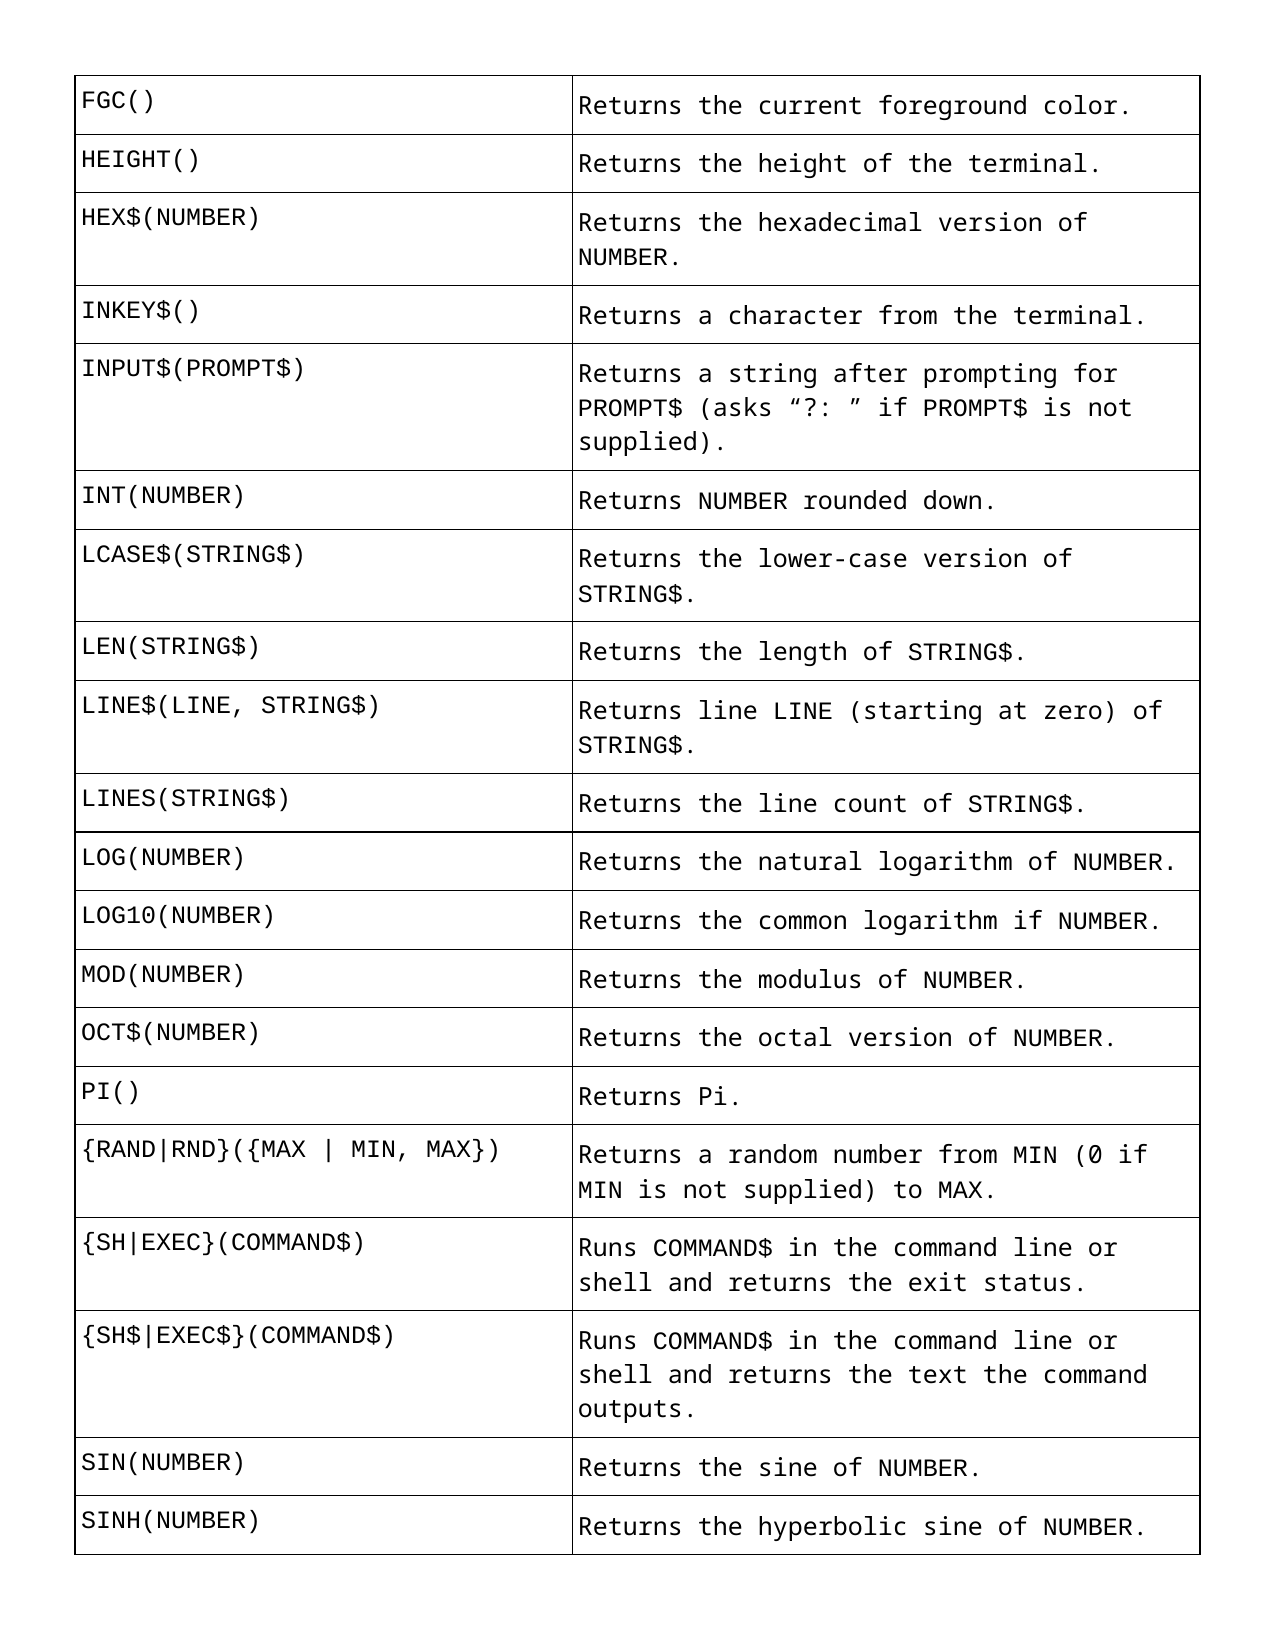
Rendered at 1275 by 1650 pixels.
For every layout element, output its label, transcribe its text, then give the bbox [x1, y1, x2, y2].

table_cell OCT$(NUMBER) [76, 1008, 572, 1066]
table_cell Runs COMMAND$ in the command line or shell and returns the text the command outputs. [573, 1311, 1199, 1437]
table_cell LEN(STRING$) [76, 622, 572, 680]
table_cell Returns Pi. [573, 1067, 1199, 1124]
table_cell Returns the current foreground color. [573, 76, 1199, 133]
table_cell Returns the octal version of NUMBER. [573, 1008, 1199, 1066]
table_cell Runs COMMAND$ in the command line or shell and returns the exit status. [573, 1218, 1199, 1310]
table_cell HEX$(NUMBER) [76, 193, 572, 284]
table_cell Returns the modulus of NUMBER. [573, 950, 1199, 1007]
table_cell Returns a random number from MIN (0 if MIN is not supplied) to MAX. [573, 1125, 1199, 1217]
table_cell HEIGHT() [76, 135, 572, 192]
table_cell PI() [76, 1067, 572, 1124]
table_cell Returns the lower-case version of STRING$. [573, 530, 1199, 621]
table_cell Returns line LINE (starting at zero) of STRING$. [573, 681, 1199, 773]
table_cell Returns the sine of NUMBER. [573, 1438, 1199, 1495]
table_cell SINH(NUMBER) [76, 1496, 572, 1554]
table_cell Returns a string after prompting for PROMPT$ (asks “?: ” if PROMPT$ is not supplied). [573, 344, 1199, 470]
table_cell INPUT$(PROMPT$) [76, 344, 572, 470]
table_cell {SH|EXEC}(COMMAND$) [76, 1218, 572, 1310]
table_cell Returns the hexadecimal version of NUMBER. [573, 193, 1199, 284]
table_cell Returns the natural logarithm of NUMBER. [573, 833, 1199, 890]
table_cell MOD(NUMBER) [76, 950, 572, 1007]
table_cell INT(NUMBER) [76, 471, 572, 528]
table_cell SIN(NUMBER) [76, 1438, 572, 1495]
table_cell Returns the length of STRING$. [573, 622, 1199, 680]
table_cell Returns the hyperbolic sine of NUMBER. [573, 1496, 1199, 1554]
table_cell LCASE$(STRING$) [76, 530, 572, 621]
table_cell Returns the line count of STRING$. [573, 774, 1199, 831]
table_cell {RAND|RND}({MAX | MIN, MAX}) [76, 1125, 572, 1217]
table_cell Returns the height of the terminal. [573, 135, 1199, 192]
table_cell LOG10(NUMBER) [76, 891, 572, 949]
table_cell LOG(NUMBER) [76, 833, 572, 890]
table_cell Returns NUMBER rounded down. [573, 471, 1199, 528]
table_cell {SH$|EXEC$}(COMMAND$) [76, 1311, 572, 1437]
table_cell Returns the common logarithm if NUMBER. [573, 891, 1199, 949]
table_cell LINE$(LINE, STRING$) [76, 681, 572, 773]
table_cell FGC() [76, 76, 572, 133]
table_cell Returns a character from the terminal. [573, 286, 1199, 343]
table_cell INKEY$() [76, 286, 572, 343]
table_cell LINES(STRING$) [76, 774, 572, 831]
